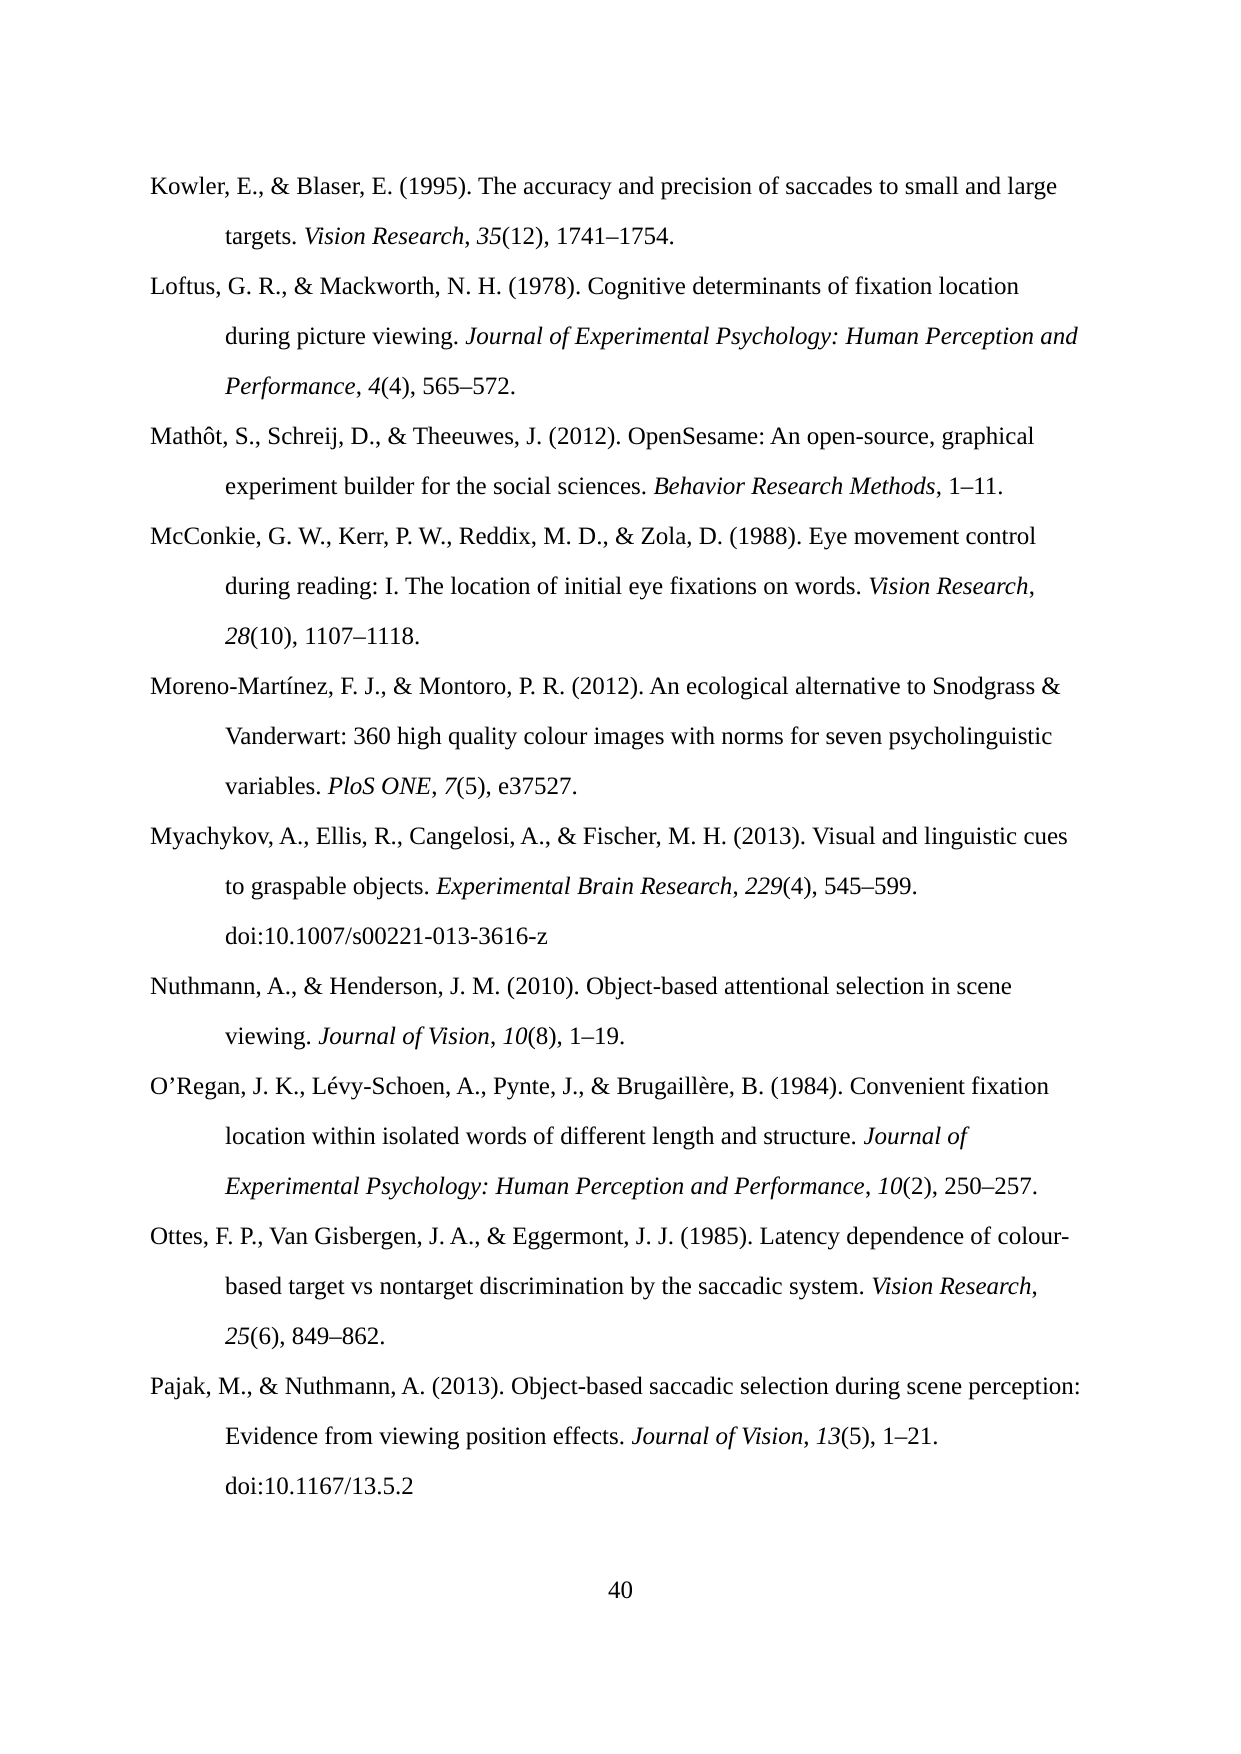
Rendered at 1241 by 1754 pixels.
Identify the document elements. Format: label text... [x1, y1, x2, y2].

text Myachykov, A., Ellis, R., Cangelosi, A., & Fischer, M. H. (2013). Visual and linguistic cues to graspable objects. Experimental Brain Research, 229(4), 545–599. doi:10.1007/s00221-013-3616-z [150, 800, 1091, 950]
text Kowler, E., & Blaser, E. (1995). The accuracy and precision of saccades to small and large targets. Vision Research, 35(12), 1741–1754. [150, 150, 1091, 250]
text McConkie, G. W., Kerr, P. W., Reddix, M. D., & Zola, D. (1988). Eye movement control during reading: I. The location of initial eye fixations on words. Vision Research, 28(10), 1107–1118. [150, 500, 1091, 650]
text Ottes, F. P., Van Gisbergen, J. A., & Eggermont, J. J. (1985). Latency dependence of colour-based target vs nontarget discrimination by the saccadic system. Vision Research, 25(6), 849–862. [150, 1200, 1091, 1350]
text Mathôt, S., Schreij, D., & Theeuwes, J. (2012). OpenSesame: An open-source, graphical experiment builder for the social sciences. Behavior Research Methods, 1–11. [150, 400, 1091, 500]
text Loftus, G. R., & Mackworth, N. H. (1978). Cognitive determinants of fixation location during picture viewing. Journal of Experimental Psychology: Human Perception and Performance, 4(4), 565–572. [150, 250, 1091, 400]
text Pajak, M., & Nuthmann, A. (2013). Object-based saccadic selection during scene perception: Evidence from viewing position effects. Journal of Vision, 13(5), 1–21. doi:10.1167/13.5.2 [150, 1350, 1091, 1500]
text Moreno-Martínez, F. J., & Montoro, P. R. (2012). An ecological alternative to Snodgrass & Vanderwart: 360 high quality colour images with norms for seven psycholinguistic variables. PloS ONE, 7(5), e37527. [150, 650, 1091, 800]
text O’Regan, J. K., Lévy-Schoen, A., Pynte, J., & Brugaillère, B. (1984). Convenient fixation location within isolated words of different length and structure. Journal of Experimental Psychology: Human Perception and Performance, 10(2), 250–257. [150, 1050, 1091, 1200]
text Nuthmann, A., & Henderson, J. M. (2010). Object-based attentional selection in scene viewing. Journal of Vision, 10(8), 1–19. [150, 950, 1091, 1050]
